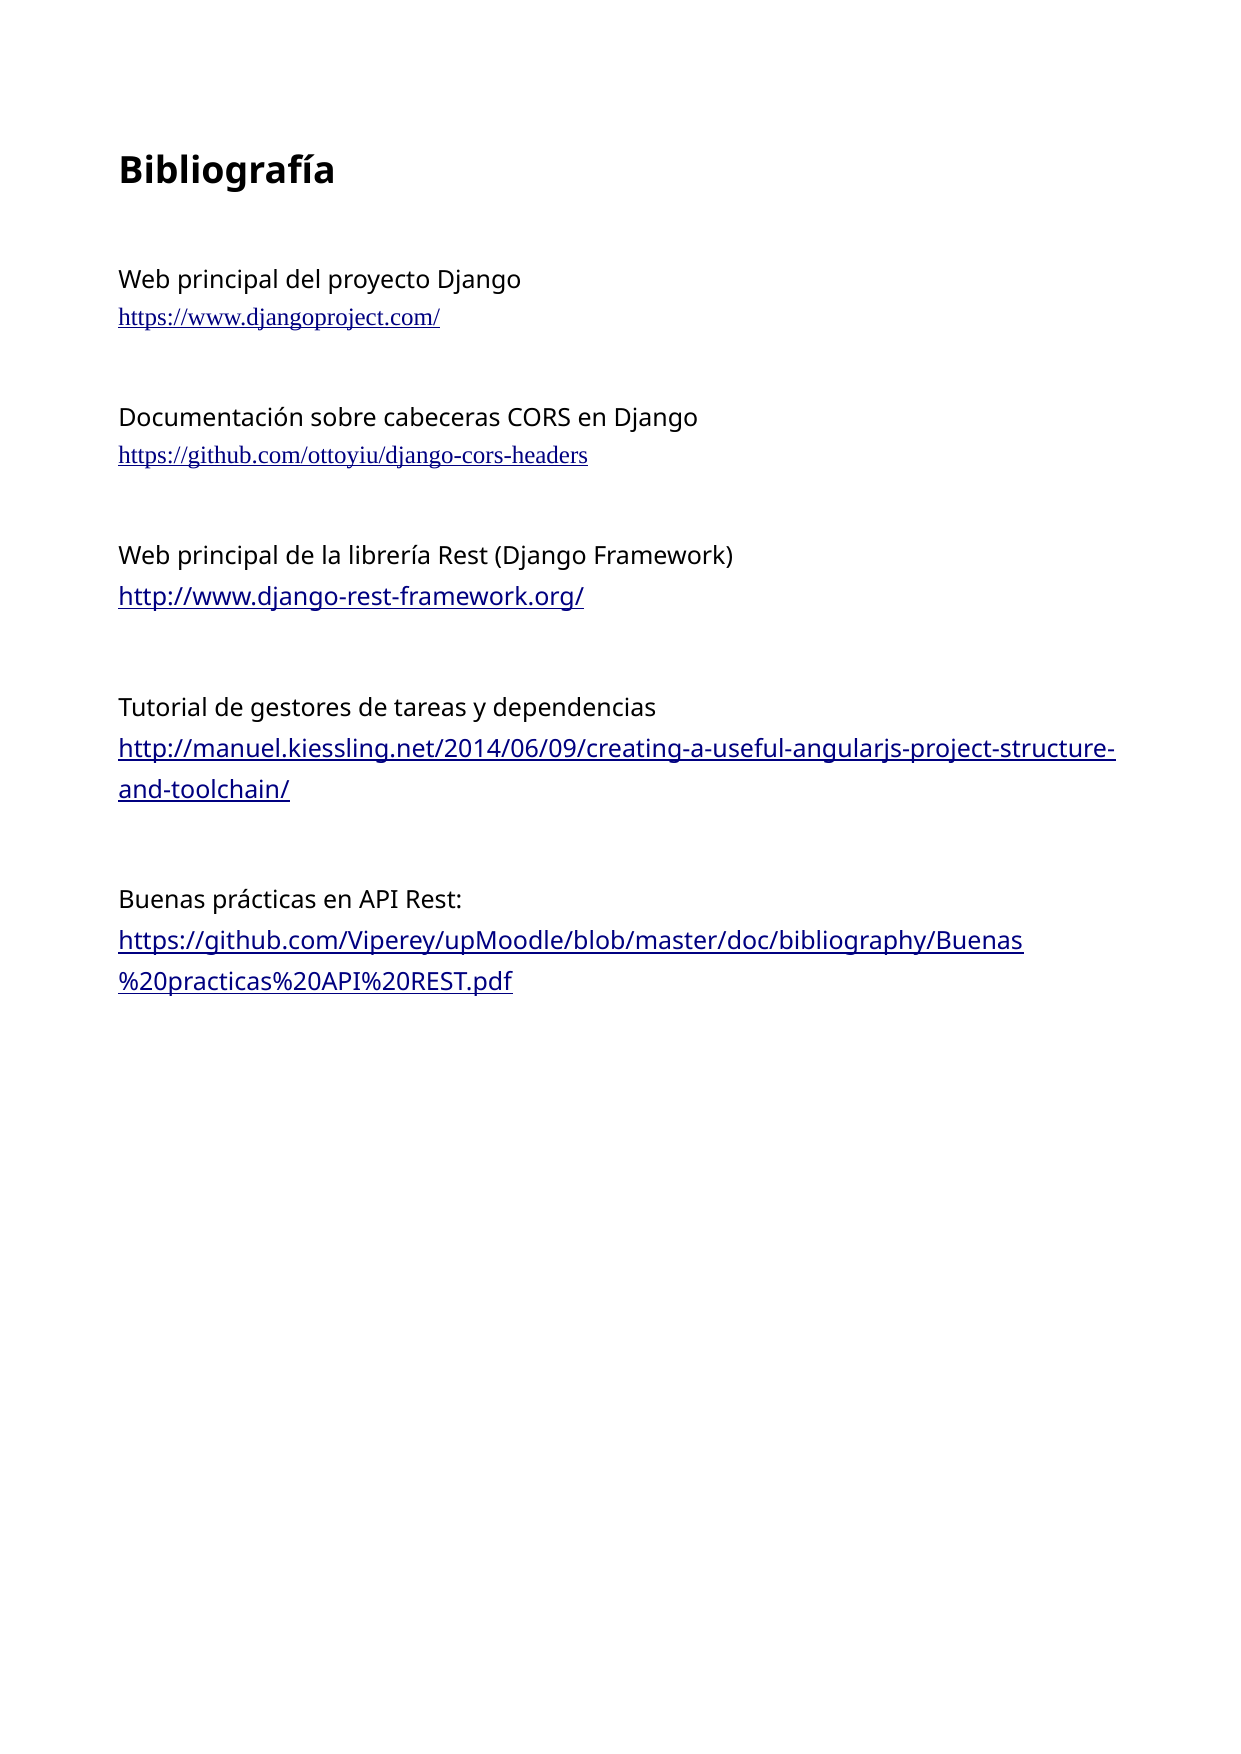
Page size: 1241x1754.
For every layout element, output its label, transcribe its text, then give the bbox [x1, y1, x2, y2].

text Documentación sobre cabeceras CORS en Django https://github.com/ottoyiu/django-cors-headers [118, 400, 1122, 468]
text Tutorial de gestores de tareas y dependencias http://manuel.kiessling.net/2014/06/09/creating-a-useful-angularjs-project-structure-and-toolchain/ [118, 689, 1122, 805]
text Web principal del proyecto Django https://www.djangoproject.com/ [118, 262, 1122, 331]
text Buenas prácticas en API Rest: https://github.com/Viperey/upMoodle/blob/master/doc/bibliography/Buenas%20practicas%20API%20REST.pdf [118, 882, 1122, 998]
text Web principal de la librería Rest (Django Framework) http://www.django-rest-framework.org/ [118, 538, 1122, 613]
subtitle Bibliografía [118, 143, 1122, 194]
